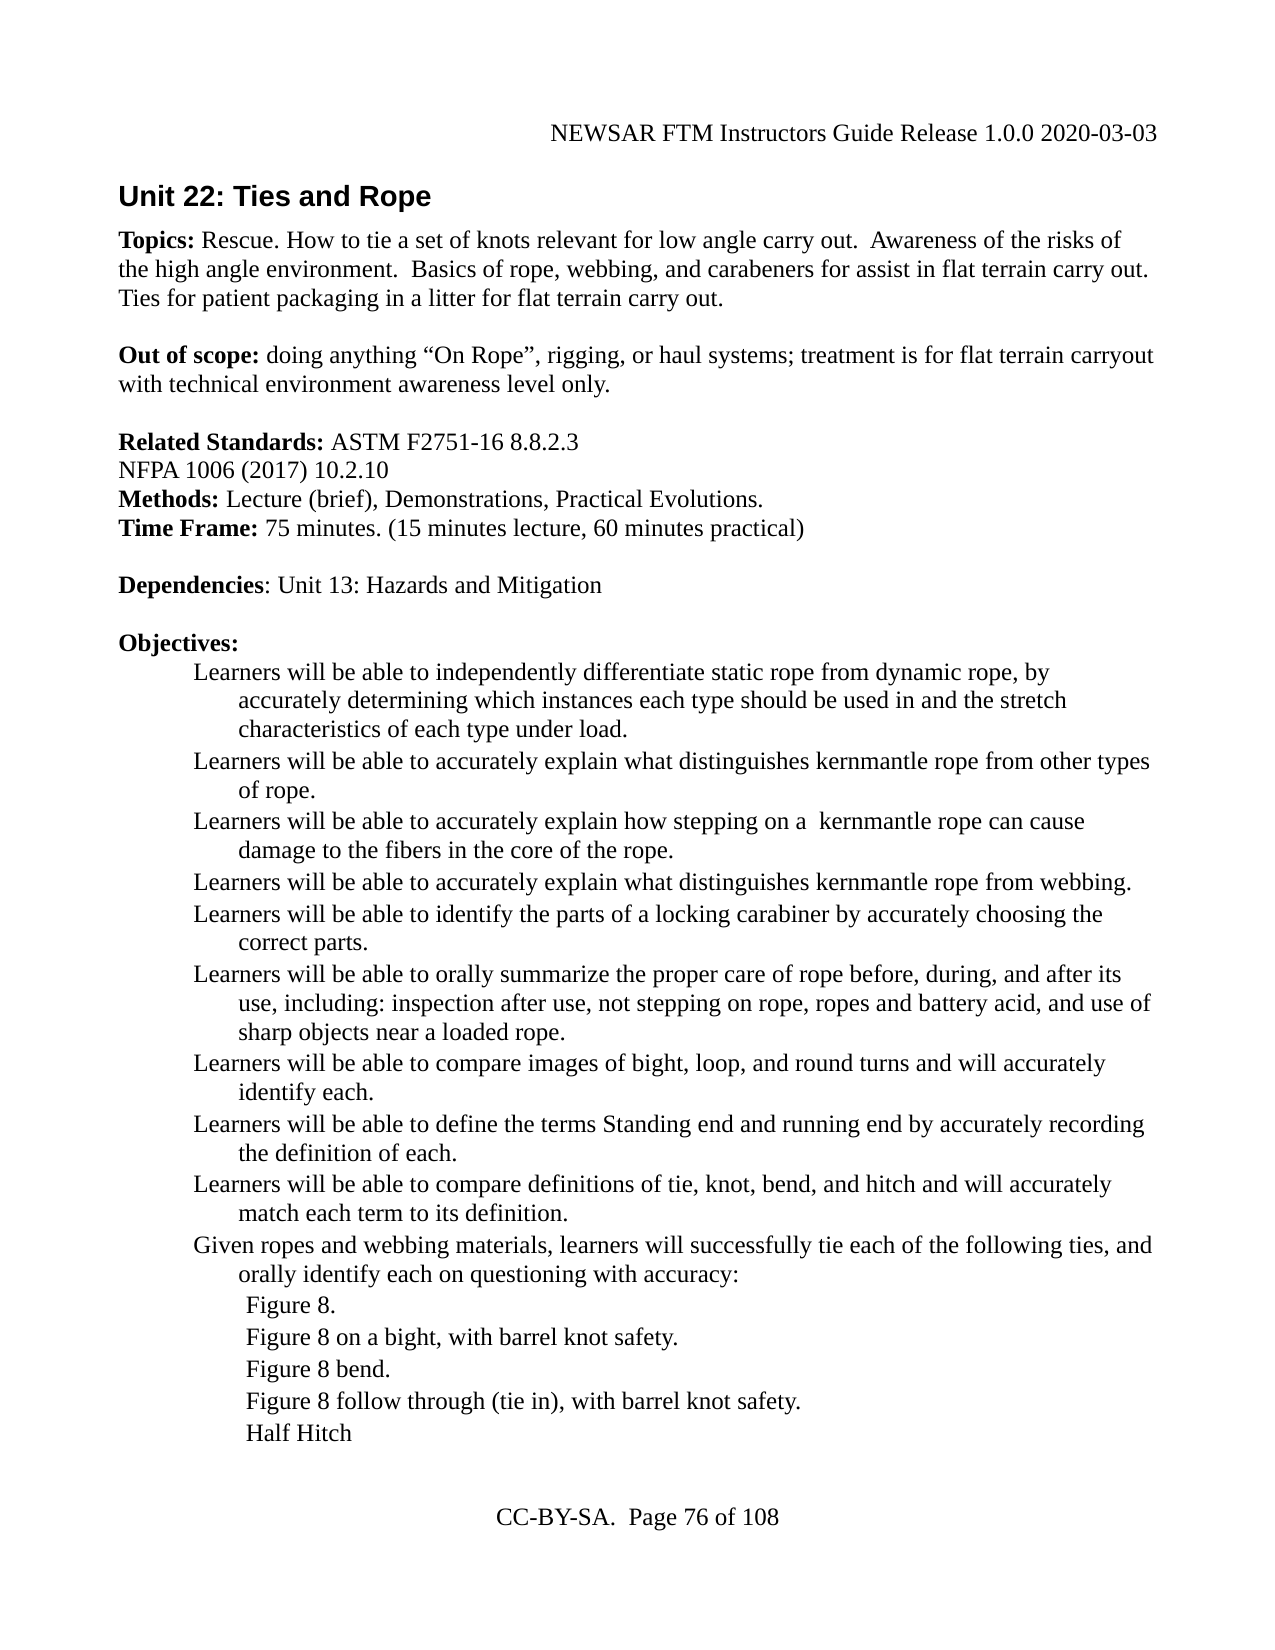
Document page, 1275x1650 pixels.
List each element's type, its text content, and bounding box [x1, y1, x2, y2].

text Topics: Rescue. How to tie a set of knots relevant for low angle carry out. Awareness of the risks of the high angle environment. Basics of rope, webbing, and carabeners for assist in flat terrain carry out. Ties for patient packaging in a litter for flat terrain carry out. [118, 225, 1157, 312]
text Figure 8 bend. [193, 1354, 1157, 1383]
text Learners will be able to accurately explain what distinguishes kernmantle rope from other types of rope. [193, 746, 1157, 803]
text Time Frame: 75 minutes. (15 minutes lecture, 60 minutes practical) [118, 513, 1157, 542]
text Learners will be able to accurately explain how stepping on a kernmantle rope can cause damage to the fibers in the core of the rope. [193, 806, 1157, 864]
text Learners will be able to compare definitions of tie, knot, bend, and hitch and will accurately match each term to its definition. [193, 1169, 1157, 1227]
text Half Hitch [193, 1418, 1157, 1446]
text Learners will be able to compare images of bight, loop, and round turns and will accurately identify each. [193, 1048, 1157, 1106]
text Given ropes and webbing materials, learners will successfully tie each of the following ties, and orally identify each on questioning with accuracy: [193, 1230, 1157, 1288]
text Figure 8 follow through (tie in), with barrel knot safety. [193, 1386, 1157, 1415]
text Figure 8 on a bight, with barrel knot safety. [193, 1322, 1157, 1351]
text Out of scope: doing anything “On Rope”, rigging, or haul systems; treatment is for flat terrain carryout with technical environment awareness level only. [118, 340, 1157, 398]
text Methods: Lecture (brief), Demonstrations, Practical Evolutions. [118, 484, 1157, 513]
subtitle Unit 22: Ties and Rope [118, 179, 1157, 213]
text Dependencies: Unit 13: Hazards and Mitigation [118, 570, 1157, 599]
text NFPA 1006 (2017) 10.2.10 [118, 455, 1157, 484]
text Objectives: [118, 628, 1157, 657]
text Related Standards: ASTM F2751-16 8.8.2.3 [118, 427, 1157, 455]
text Learners will be able to independently differentiate static rope from dynamic rope, by accurately determining which instances each type should be used in and the stretch characteristics of each type under load. [193, 657, 1157, 743]
text Figure 8. [193, 1291, 1157, 1319]
text Learners will be able to identify the parts of a locking carabiner by accurately choosing the correct parts. [193, 899, 1157, 956]
text Learners will be able to accurately explain what distinguishes kernmantle rope from webbing. [193, 867, 1157, 896]
text Learners will be able to define the terms Standing end and running end by accurately recording the definition of each. [193, 1109, 1157, 1167]
text Learners will be able to orally summarize the proper care of rope before, during, and after its use, including: inspection after use, not stepping on rope, ropes and battery acid, and use of sharp objects near a loaded rope. [193, 959, 1157, 1046]
